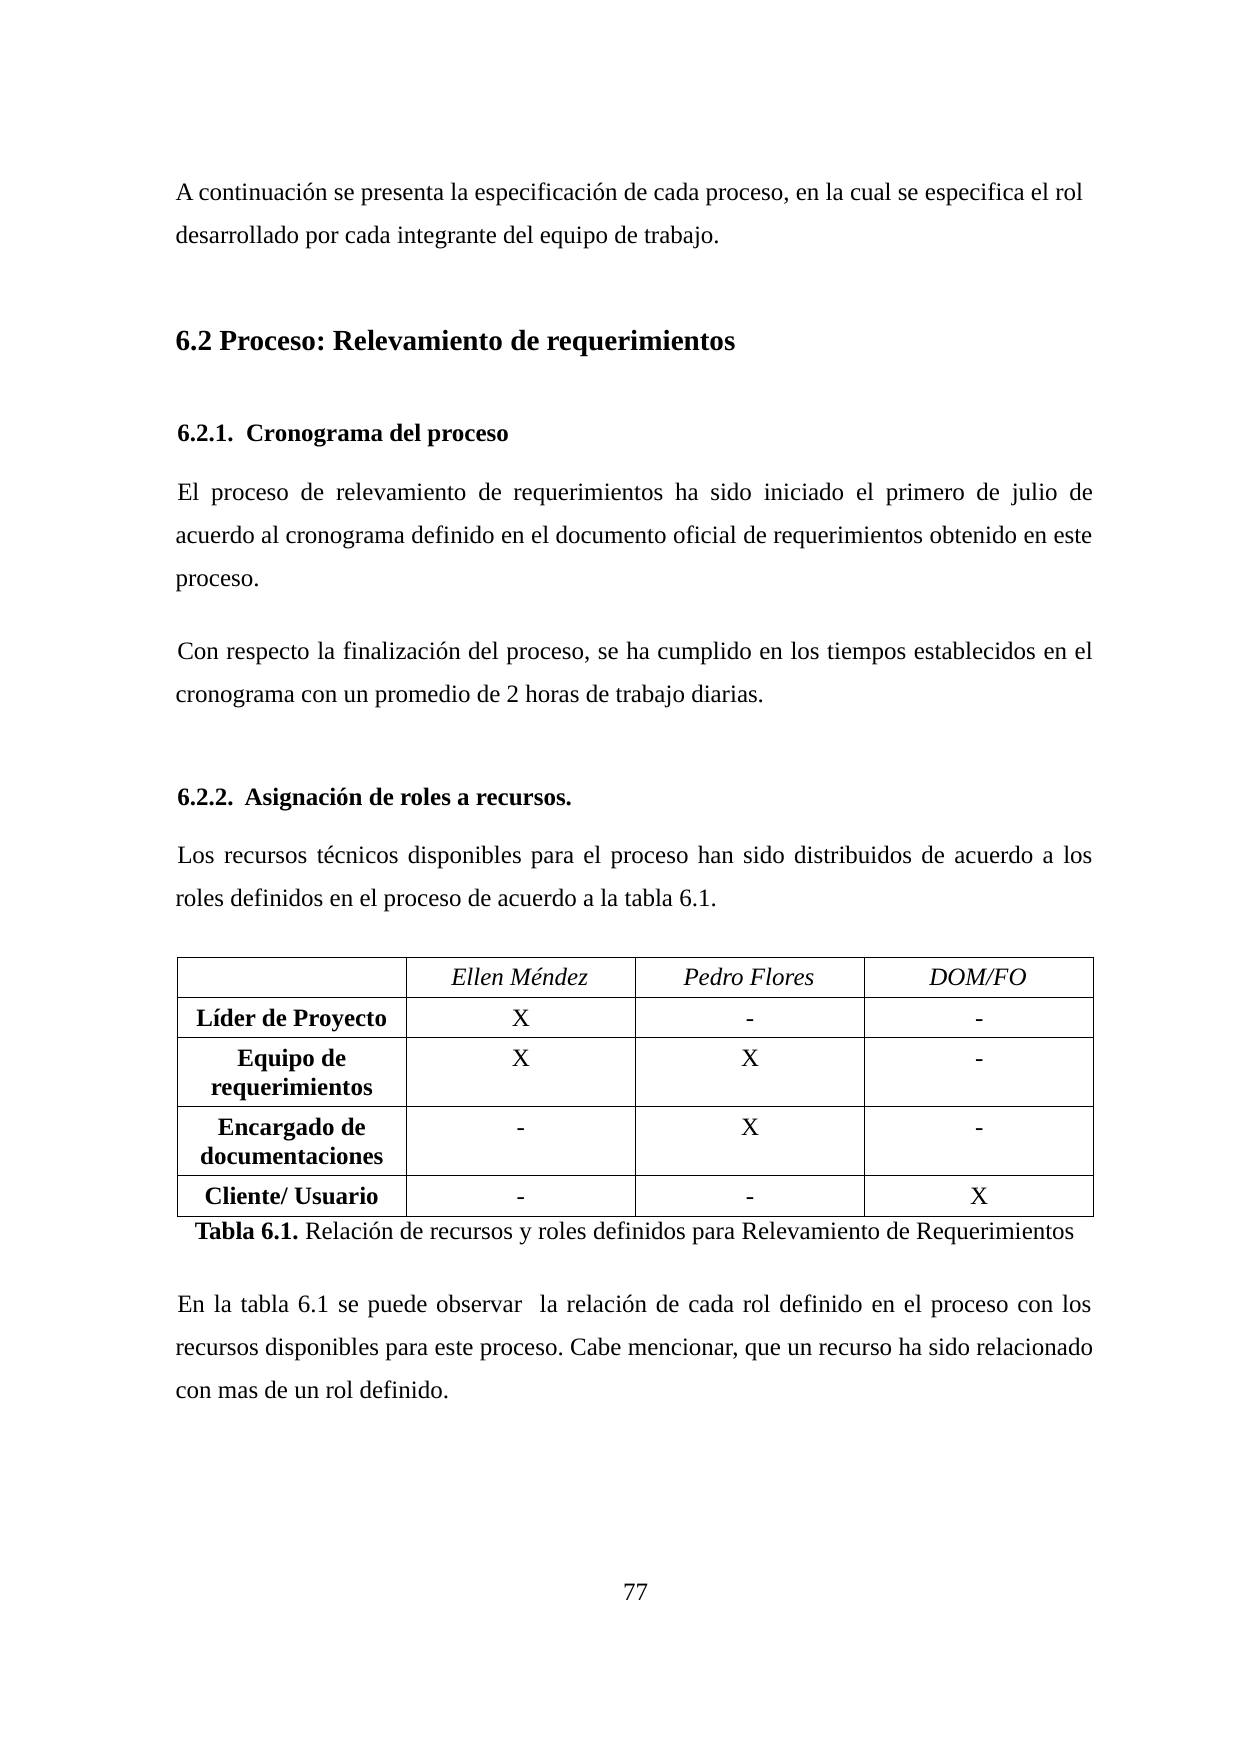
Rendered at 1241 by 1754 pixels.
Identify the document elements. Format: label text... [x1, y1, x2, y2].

subtitle 6.2 Proceso: Relevamiento de requerimientos [175, 323, 1093, 357]
table_header Pedro Flores [636, 958, 864, 997]
table_cell - [636, 1176, 864, 1216]
table_cell X [407, 1038, 635, 1106]
table_cell - [865, 998, 1093, 1037]
table_header DOM/FO [865, 958, 1093, 997]
text El proceso de relevamiento de requerimientos ha sido iniciado el primero de julio de acuerdo al cronograma definido en el documento oficial de requerimientos obtenido en este proceso. [175, 477, 1093, 592]
text Tabla 6.1. Relación de recursos y roles definidos para Relevamiento de Requerimientos [175, 1216, 1093, 1244]
table_cell Cliente/ Usuario [178, 1176, 406, 1216]
text En la tabla 6.1 se puede observar la relación de cada rol definido en el proceso con los recursos disponibles para este proceso. Cabe mencionar, que un recurso ha sido relacionado con mas de un rol definido. [175, 1289, 1093, 1404]
table_cell X [636, 1038, 864, 1106]
text Los recursos técnicos disponibles para el proceso han sido distribuidos de acuerdo a los roles definidos en el proceso de acuerdo a la tabla 6.1. [175, 840, 1093, 912]
table_cell X [407, 998, 635, 1037]
table_cell X [865, 1176, 1093, 1216]
table_cell - [407, 1176, 635, 1216]
text 6.2.2. Asignación de roles a recursos. [177, 782, 1093, 811]
table_cell Líder de Proyecto [178, 998, 406, 1037]
table_header [178, 958, 406, 997]
table_cell - [407, 1107, 635, 1175]
table_cell - [865, 1038, 1093, 1106]
list A continuación se presenta la especificación de cada proceso, en la cual se especifica el rol desarrollado por cada integrante del equipo de trabajo. [175, 177, 1093, 249]
table_cell - [636, 998, 864, 1037]
table_cell Encargado de documentaciones [178, 1107, 406, 1175]
text 6.2.1. Cronograma del proceso [177, 418, 1093, 447]
table_header Ellen Méndez [407, 958, 635, 997]
table_cell - [865, 1107, 1093, 1175]
text Con respecto la finalización del proceso, se ha cumplido en los tiempos establecidos en el cronograma con un promedio de 2 horas de trabajo diarias. [175, 636, 1093, 708]
table_cell Equipo de requerimientos [178, 1038, 406, 1106]
table_cell X [636, 1107, 864, 1175]
